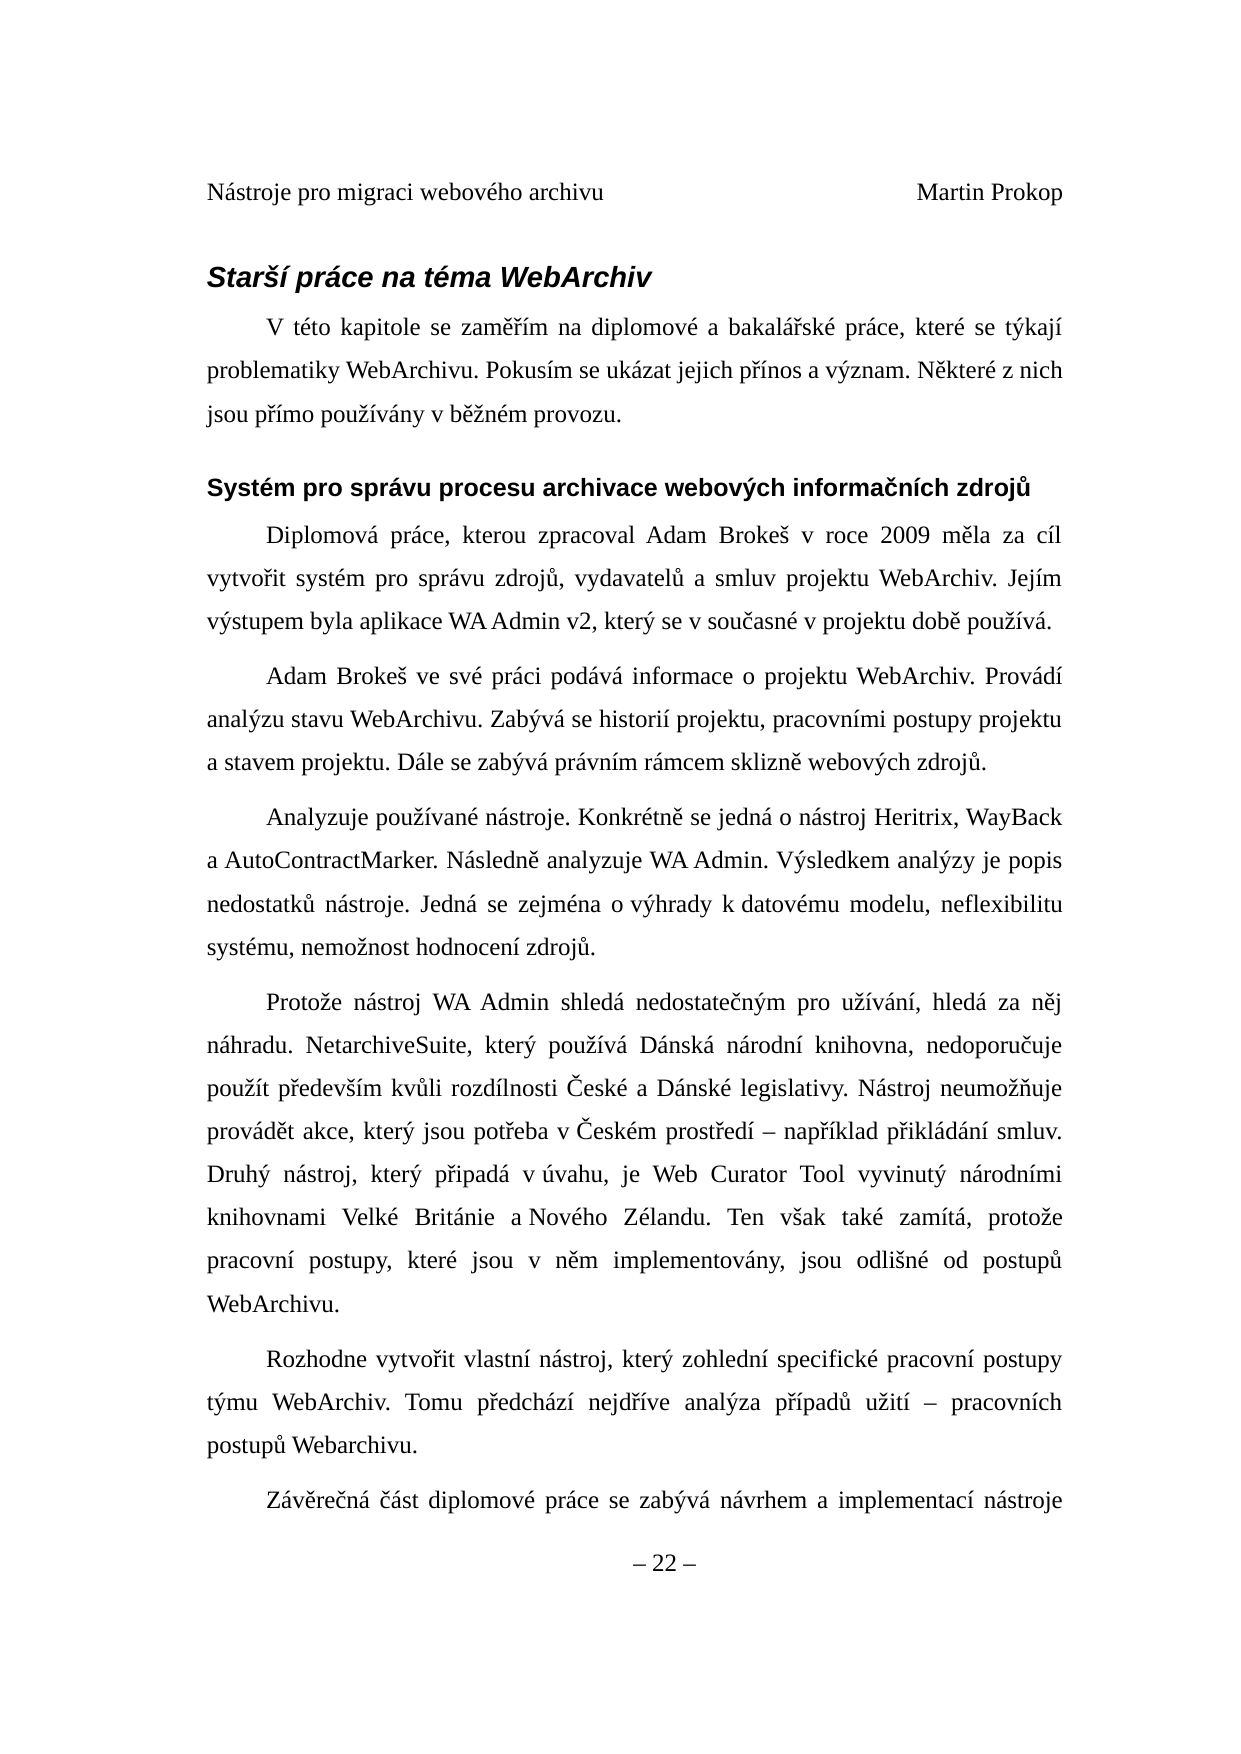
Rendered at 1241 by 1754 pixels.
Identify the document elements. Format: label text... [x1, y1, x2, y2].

text Diplomová práce, kterou zpracoval Adam Brokeš v roce 2009 měla za cíl vytvořit systém pro správu zdrojů, vydavatelů a smluv projektu WebArchiv. Jejím výstupem byla aplikace WA Admin v2, který se v současné v projektu době používá. [207, 520, 1063, 635]
text Závěrečná část diplomové práce se zabývá návrhem a implementací nástroje [207, 1485, 1063, 1514]
text Rozhodne vytvořit vlastní nástroj, který zohlední specifické pracovní postupy týmu WebArchiv. Tomu předchází nejdříve analýza případů užití – pracovních postupů Webarchivu. [207, 1344, 1063, 1459]
text Analyzuje používané nástroje. Konkrétně se jedná o nástroj Heritrix, WayBack a AutoContractMarker. Následně analyzuje WA Admin. Výsledkem analýzy je popis nedostatků nástroje. Jedná se zejména o výhrady k datovému modelu, neflexibilitu systému, nemožnost hodnocení zdrojů. [207, 802, 1063, 961]
subtitle Starší práce na téma WebArchiv [207, 260, 1063, 294]
subtitle Systém pro správu procesu archivace webových informačních zdrojů [207, 473, 1063, 501]
text Adam Brokeš ve své práci podává informace o projektu WebArchiv. Provádí analýzu stavu WebArchivu. Zabývá se historií projektu, pracovními postupy projektu a stavem projektu. Dále se zabývá právním rámcem sklizně webových zdrojů. [207, 661, 1063, 776]
text Protože nástroj WA Admin shledá nedostatečným pro užívání, hledá za něj náhradu. NetarchiveSuite, který používá Dánská národní knihovna, nedoporučuje použít především kvůli rozdílnosti České a Dánské legislativy. Nástroj neumožňuje provádět akce, který jsou potřeba v Českém prostředí – například přikládání smluv. Druhý nástroj, který připadá v úvahu, je Web Curator Tool vyvinutý národními knihovnami Velké Británie a Nového Zélandu. Ten však také zamítá, protože pracovní postupy, které jsou v něm implementovány, jsou odlišné od postupů WebArchivu. [207, 987, 1063, 1317]
text V této kapitole se zaměřím na diplomové a bakalářské práce, které se týkají problematiky WebArchivu. Pokusím se ukázat jejich přínos a význam. Některé z nich jsou přímo používány v běžném provozu. [207, 312, 1063, 427]
